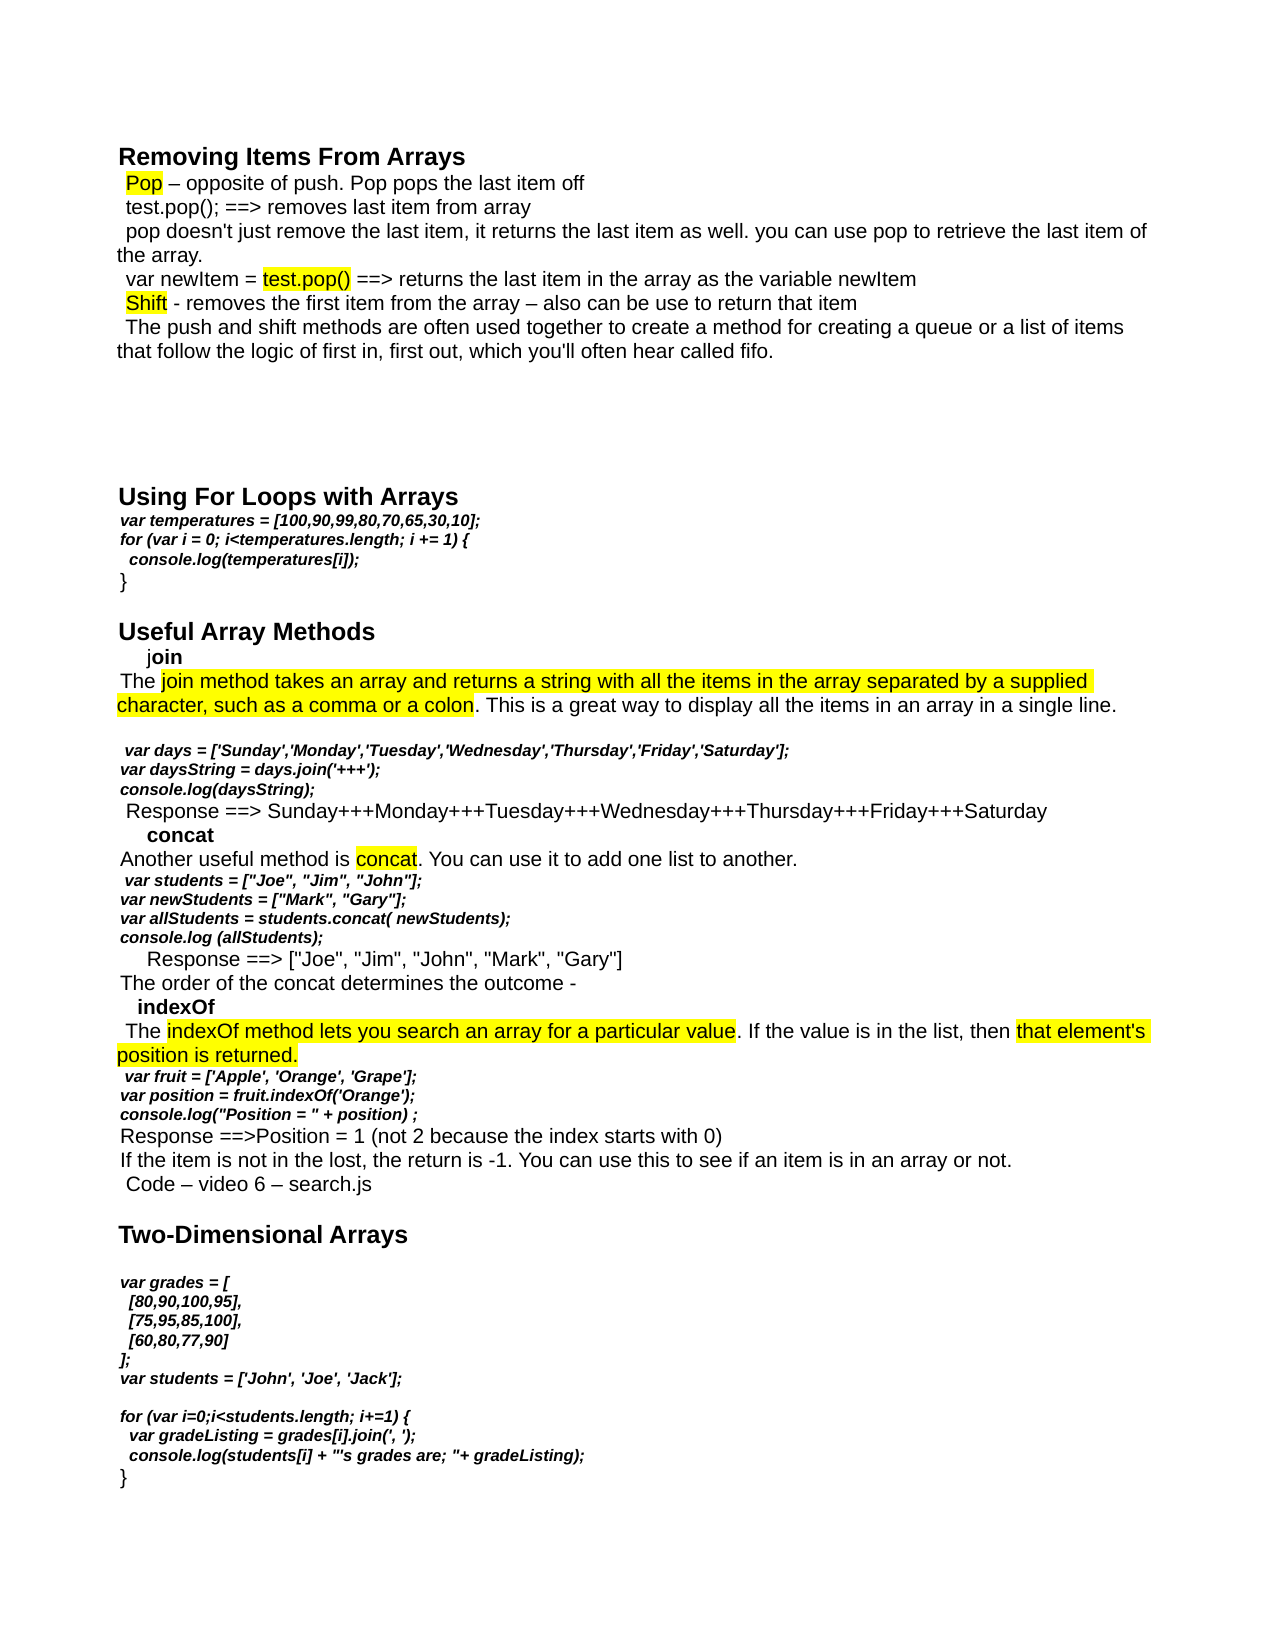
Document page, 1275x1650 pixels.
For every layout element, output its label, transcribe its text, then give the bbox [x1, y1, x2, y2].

text test.pop(); ==> removes last item from array [117, 195, 1157, 219]
text for (var i = 0; i<temperatures.length; i += 1) { [117, 530, 1157, 549]
text The push and shift methods are often used together to create a method for creating a queue or a list of items that follow the logic of first in, first out, which you'll often hear called fifo. [117, 314, 1157, 362]
text [80,90,100,95], [117, 1292, 1157, 1311]
text var students = ['John', 'Joe', 'Jack']; [117, 1369, 1157, 1388]
text var students = ["Joe", "Jim", "John"]; [117, 870, 1157, 889]
text The indexOf method lets you search an array for a particular value. If the value is in the list, then that element's position is returned. [117, 1019, 1157, 1067]
text Another useful method is concat. You can use it to add one list to another. [117, 846, 1157, 870]
subtitle Using For Loops with Arrays [118, 482, 1157, 511]
text var daysString = days.join('+++'); [117, 760, 1157, 779]
text console.log(temperatures[i]); [117, 549, 1157, 568]
text Shift - removes the first item from the array – also can be use to return that item [117, 291, 1157, 314]
text var position = fruit.indexOf('Orange'); [117, 1086, 1157, 1105]
text var gradeListing = grades[i].join(', '); [117, 1426, 1157, 1445]
text for (var i=0;i<students.length; i+=1) { [117, 1407, 1157, 1426]
text Response ==>Position = 1 (not 2 because the index starts with 0) [117, 1124, 1157, 1148]
subtitle Two-Dimensional Arrays [118, 1220, 1157, 1249]
text var allStudents = students.concat( newStudents); [117, 909, 1157, 928]
text pop doesn't just remove the last item, it returns the last item as well. you can use pop to retrieve the last item of the array. [117, 219, 1157, 267]
text console.log(students[i] + "'s grades are; "+ gradeListing); [117, 1445, 1157, 1464]
text [60,80,77,90] [117, 1330, 1157, 1349]
text Pop – opposite of push. Pop pops the last item off [117, 171, 1157, 195]
text console.log (allStudents); [117, 928, 1157, 947]
text ]; [117, 1349, 1157, 1369]
text [75,95,85,100], [117, 1311, 1157, 1330]
text var temperatures = [100,90,99,80,70,65,30,10]; [117, 511, 1157, 530]
text console.log(daysString); [117, 779, 1157, 798]
text join [117, 645, 1157, 669]
text var fruit = ['Apple', 'Orange', 'Grape']; [117, 1067, 1157, 1086]
text } [117, 1464, 1157, 1488]
text The order of the concat determines the outcome - [117, 971, 1157, 995]
text console.log("Position = " + position) ; [117, 1105, 1157, 1124]
text If the item is not in the lost, the return is -1. You can use this to see if an item is in an array or not. [117, 1148, 1157, 1172]
subtitle Useful Array Methods [118, 616, 1157, 645]
text concat [117, 822, 1157, 846]
subtitle Removing Items From Arrays [118, 142, 1157, 171]
text var grades = [ [117, 1273, 1157, 1292]
text var days = ['Sunday','Monday','Tuesday','Wednesday','Thursday','Friday','Saturday']; [117, 741, 1157, 760]
text Response ==> Sunday+++Monday+++Tuesday+++Wednesday+++Thursday+++Friday+++Saturday [117, 798, 1157, 822]
text } [117, 568, 1157, 592]
text var newStudents = ["Mark", "Gary"]; [117, 889, 1157, 909]
text Response ==> ["Joe", "Jim", "John", "Mark", "Gary"] [117, 947, 1157, 971]
text The join method takes an array and returns a string with all the items in the array separated by a supplied character, such as a comma or a colon. This is a great way to display all the items in an array in a single line. [117, 669, 1157, 717]
text var newItem = test.pop() ==> returns the last item in the array as the variable newItem [117, 267, 1157, 291]
text Code – video 6 – search.js [117, 1172, 1157, 1196]
text indexOf [117, 995, 1157, 1019]
